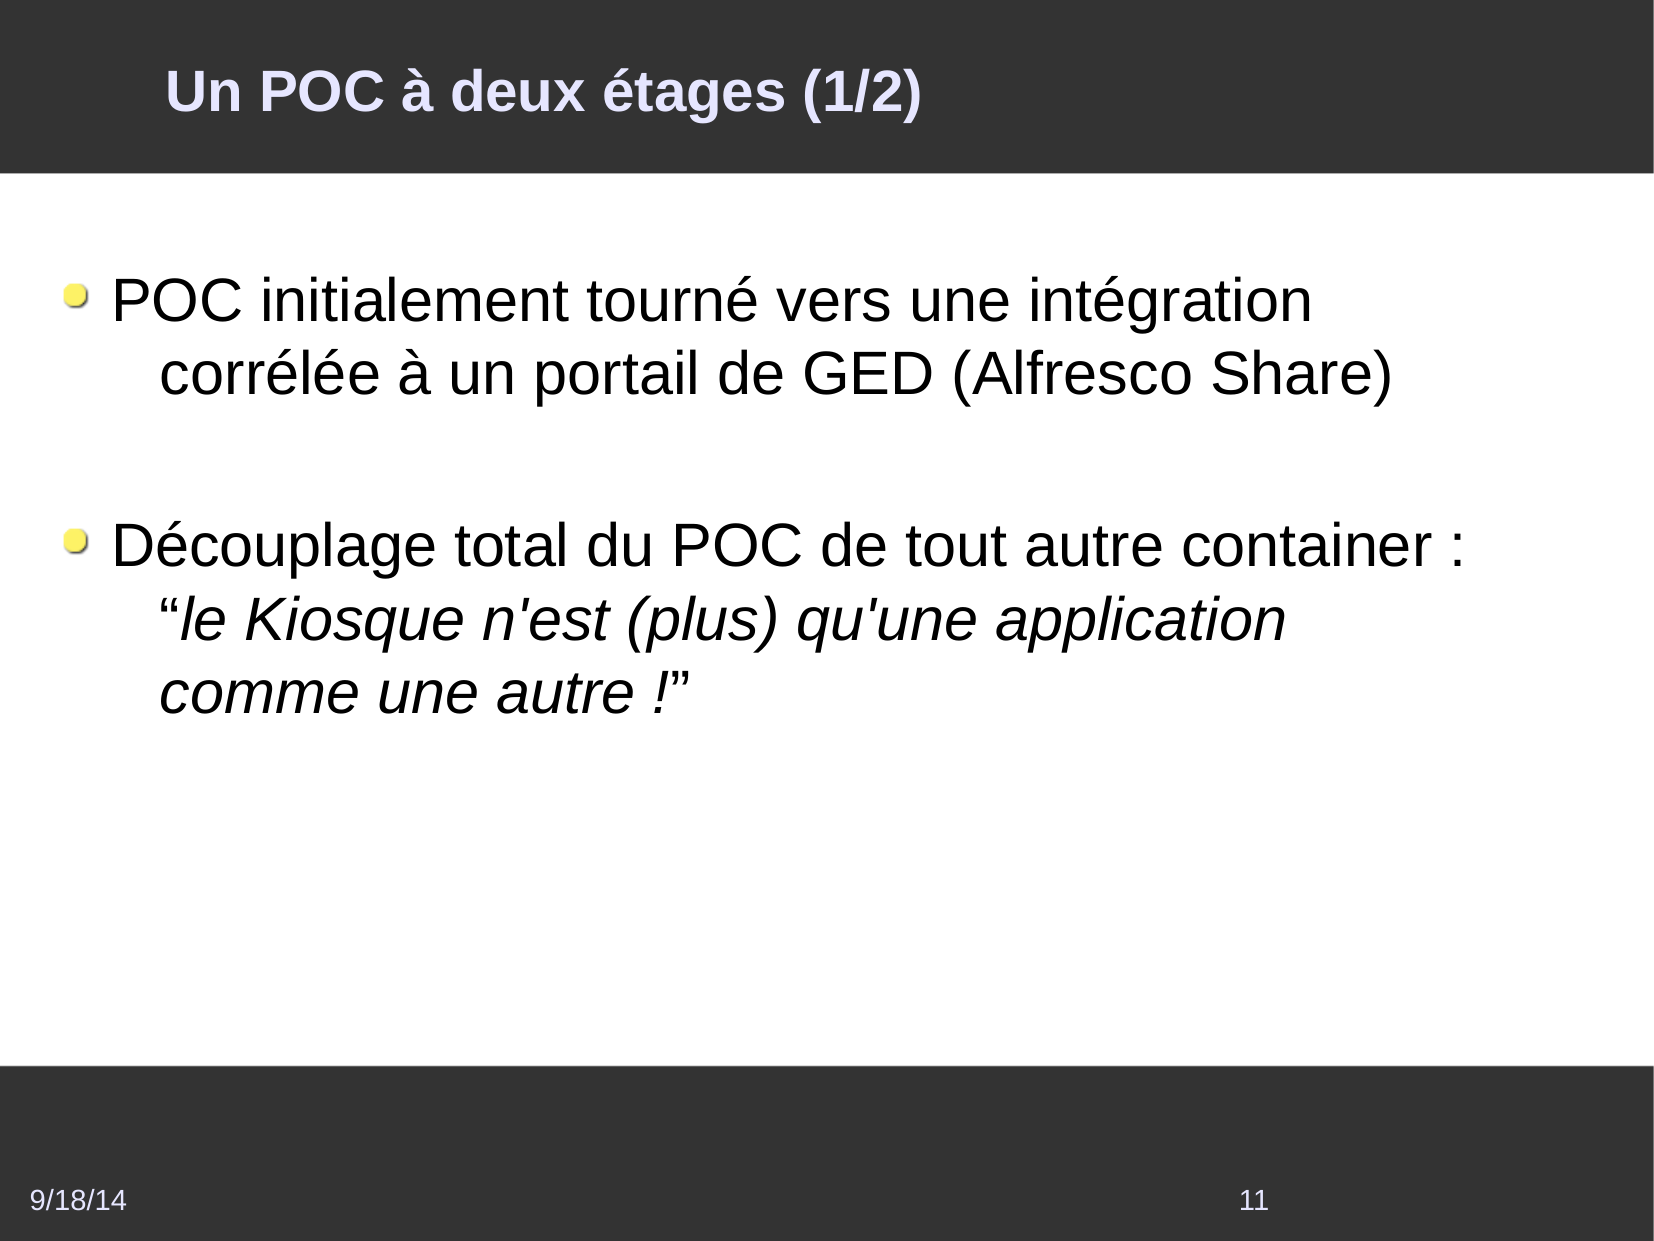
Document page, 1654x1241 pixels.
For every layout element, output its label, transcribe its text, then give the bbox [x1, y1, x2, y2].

text_box [1238, 1181, 1625, 1241]
title Un POC à deux étages (1/2) [165, 0, 1642, 178]
list POC initialement tourné vers une intégration corrélée à un portail de GED (Alfresco Share) Découplage total du POC de tout autre container : “le Kiosque n'est (plus) qu'une application comme une autre !” [29, 259, 1506, 736]
text_box 9/18/14 [29, 1181, 566, 1241]
picture [0, 0, 1654, 1241]
